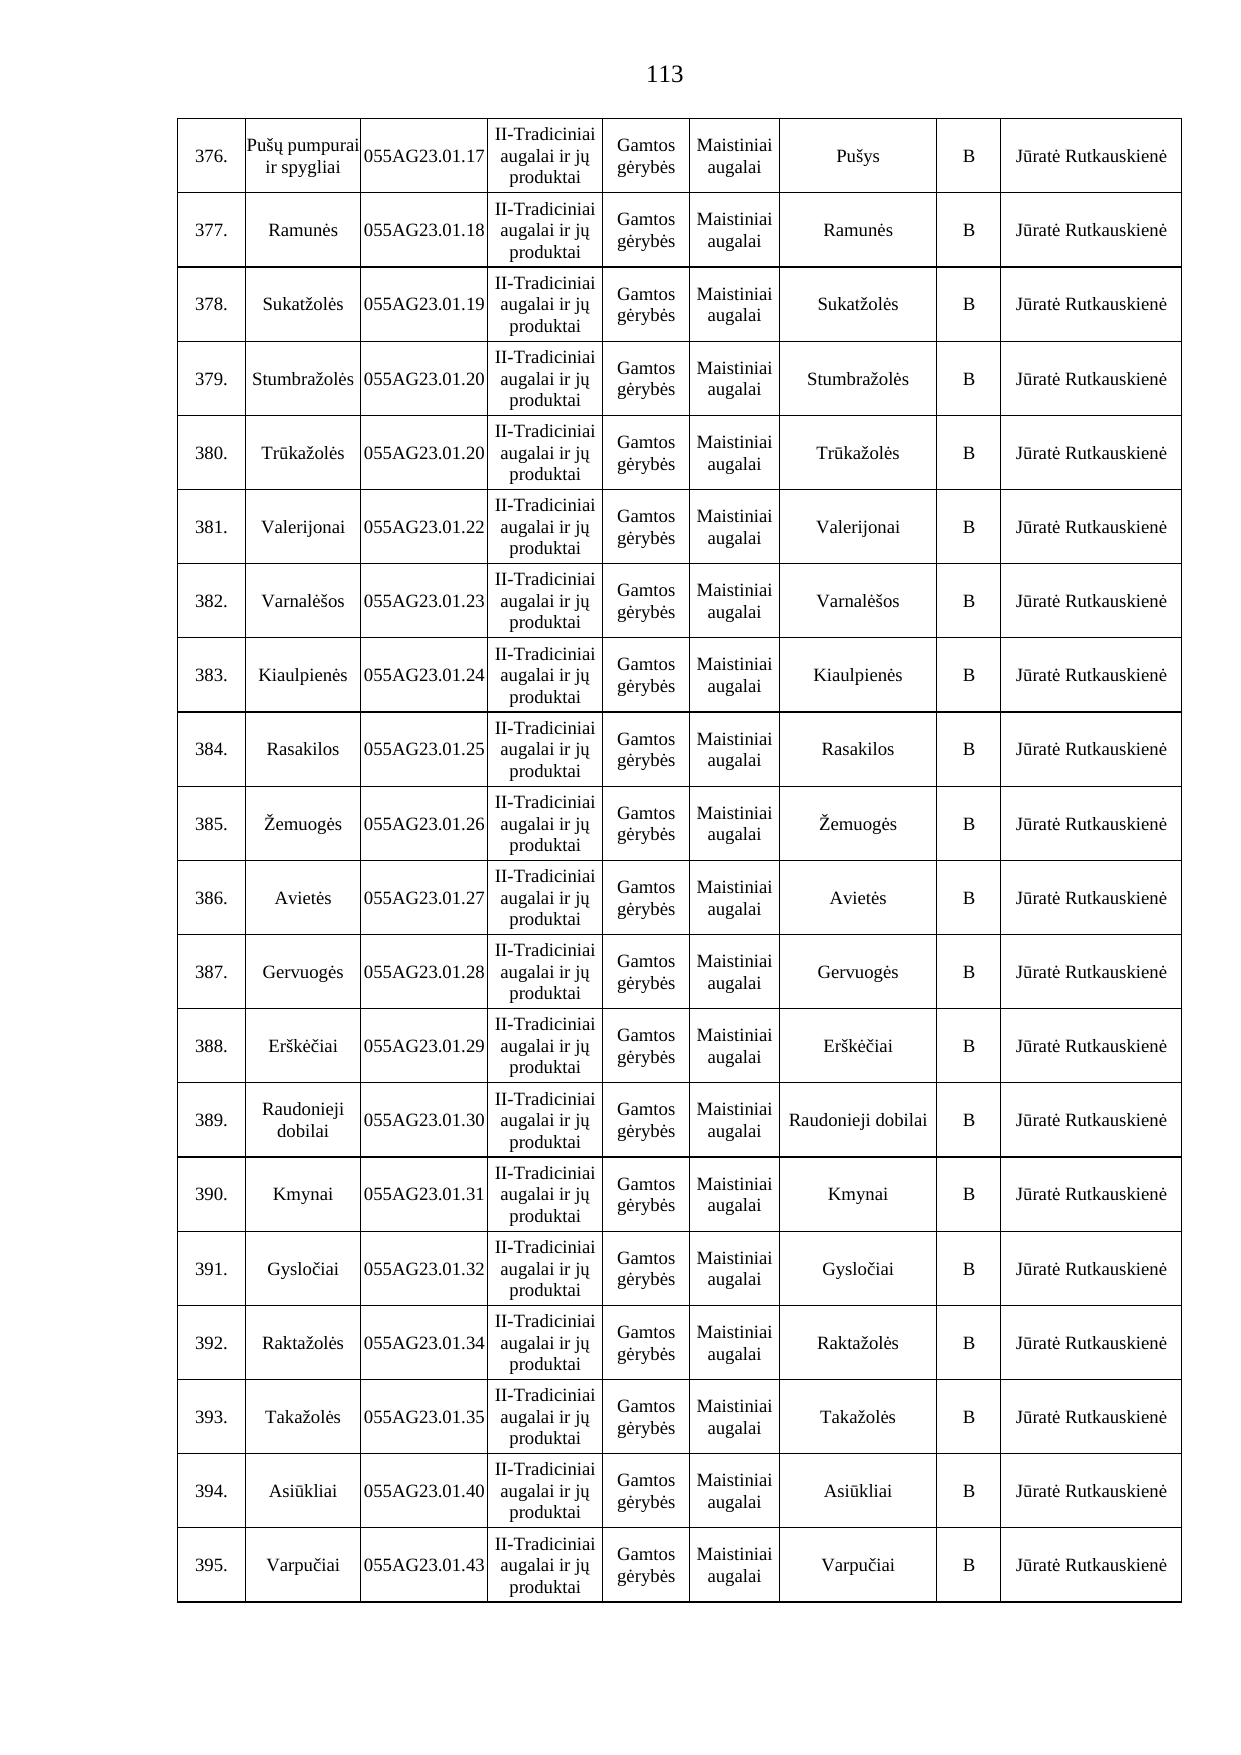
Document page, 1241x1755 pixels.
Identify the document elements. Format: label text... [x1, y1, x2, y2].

table_cell II-Tradiciniai augalai ir jų produktai [488, 1083, 602, 1156]
table_cell Gamtos gėrybės [603, 490, 689, 563]
table_cell Gervuogės [246, 935, 360, 1008]
table_cell B [937, 787, 1000, 860]
table_cell Ramunės [246, 193, 360, 266]
table_cell II-Tradiciniai augalai ir jų produktai [488, 1380, 602, 1453]
table_cell Gamtos gėrybės [603, 564, 689, 637]
table_cell Varnalėšos [780, 564, 936, 637]
table_cell Pušų pumpurai ir spygliai [246, 119, 360, 192]
table_cell Maistiniai augalai [690, 490, 779, 563]
table_cell 376. [178, 119, 245, 192]
table_cell 382. [178, 564, 245, 637]
table_cell Jūratė Rutkauskienė [1001, 1454, 1181, 1527]
table_cell Maistiniai augalai [690, 1528, 779, 1601]
table_cell B [937, 638, 1000, 711]
table_cell 055AG23.01.23 [361, 564, 487, 637]
table_cell Gamtos gėrybės [603, 1306, 689, 1379]
table_cell Gamtos gėrybės [603, 416, 689, 489]
table_cell II-Tradiciniai augalai ir jų produktai [488, 490, 602, 563]
table_cell Takažolės [246, 1380, 360, 1453]
table_cell 055AG23.01.20 [361, 416, 487, 489]
table_cell Jūratė Rutkauskienė [1001, 861, 1181, 934]
table_cell 388. [178, 1009, 245, 1082]
table_cell 055AG23.01.27 [361, 861, 487, 934]
table_cell Gamtos gėrybės [603, 119, 689, 192]
table_cell Gamtos gėrybės [603, 268, 689, 341]
table_cell Gamtos gėrybės [603, 1528, 689, 1601]
table_cell 393. [178, 1380, 245, 1453]
table_cell 055AG23.01.18 [361, 193, 487, 266]
table_cell 055AG23.01.28 [361, 935, 487, 1008]
table_cell Jūratė Rutkauskienė [1001, 638, 1181, 711]
table_cell 387. [178, 935, 245, 1008]
table_cell Avietės [780, 861, 936, 934]
table_cell Kiaulpienės [246, 638, 360, 711]
table_cell Trūkažolės [246, 416, 360, 489]
table_cell Gamtos gėrybės [603, 1454, 689, 1527]
table_cell Varpučiai [246, 1528, 360, 1601]
table_cell 055AG23.01.31 [361, 1158, 487, 1231]
table_cell 389. [178, 1083, 245, 1156]
table_cell II-Tradiciniai augalai ir jų produktai [488, 119, 602, 192]
table_cell Erškėčiai [246, 1009, 360, 1082]
table_cell Gamtos gėrybės [603, 1083, 689, 1156]
table_cell Maistiniai augalai [690, 787, 779, 860]
table_cell Gysločiai [246, 1232, 360, 1305]
table_cell Rasakilos [246, 713, 360, 786]
table_cell II-Tradiciniai augalai ir jų produktai [488, 342, 602, 415]
table_cell 383. [178, 638, 245, 711]
table_cell Gervuogės [780, 935, 936, 1008]
table_cell B [937, 1306, 1000, 1379]
table_cell Pušys [780, 119, 936, 192]
table_cell 055AG23.01.40 [361, 1454, 487, 1527]
table_cell Erškėčiai [780, 1009, 936, 1082]
table_cell Maistiniai augalai [690, 1158, 779, 1231]
table_cell II-Tradiciniai augalai ir jų produktai [488, 1528, 602, 1601]
table_cell Varpučiai [780, 1528, 936, 1601]
table_cell Maistiniai augalai [690, 935, 779, 1008]
table_cell Jūratė Rutkauskienė [1001, 935, 1181, 1008]
table_cell Raudonieji dobilai [780, 1083, 936, 1156]
table_cell Maistiniai augalai [690, 713, 779, 786]
table_cell Varnalėšos [246, 564, 360, 637]
table_cell Maistiniai augalai [690, 1232, 779, 1305]
table_cell Maistiniai augalai [690, 1306, 779, 1379]
table_cell B [937, 268, 1000, 341]
table_cell 384. [178, 713, 245, 786]
table_cell Sukatžolės [246, 268, 360, 341]
table_cell Raktažolės [780, 1306, 936, 1379]
table_cell Gamtos gėrybės [603, 342, 689, 415]
table_cell Jūratė Rutkauskienė [1001, 713, 1181, 786]
table_cell 055AG23.01.30 [361, 1083, 487, 1156]
table_cell Jūratė Rutkauskienė [1001, 1380, 1181, 1453]
table_cell 394. [178, 1454, 245, 1527]
table_cell Gamtos gėrybės [603, 935, 689, 1008]
table_cell Gamtos gėrybės [603, 713, 689, 786]
table_cell Avietės [246, 861, 360, 934]
table_cell 377. [178, 193, 245, 266]
table_cell B [937, 342, 1000, 415]
table_cell II-Tradiciniai augalai ir jų produktai [488, 787, 602, 860]
table_cell 055AG23.01.25 [361, 713, 487, 786]
table_cell Jūratė Rutkauskienė [1001, 416, 1181, 489]
table_cell Gysločiai [780, 1232, 936, 1305]
table_cell Jūratė Rutkauskienė [1001, 564, 1181, 637]
table_cell II-Tradiciniai augalai ir jų produktai [488, 564, 602, 637]
table_cell Maistiniai augalai [690, 564, 779, 637]
table_cell Maistiniai augalai [690, 638, 779, 711]
table_cell Trūkažolės [780, 416, 936, 489]
table_cell B [937, 1454, 1000, 1527]
table_cell Žemuogės [246, 787, 360, 860]
table_cell Maistiniai augalai [690, 861, 779, 934]
table_cell 392. [178, 1306, 245, 1379]
table_cell Gamtos gėrybės [603, 1158, 689, 1231]
table_cell Jūratė Rutkauskienė [1001, 193, 1181, 266]
table_cell 055AG23.01.34 [361, 1306, 487, 1379]
table_cell B [937, 564, 1000, 637]
table_cell Jūratė Rutkauskienė [1001, 1083, 1181, 1156]
table_cell Gamtos gėrybės [603, 193, 689, 266]
table_cell Takažolės [780, 1380, 936, 1453]
table_cell 378. [178, 268, 245, 341]
table_cell Asiūkliai [780, 1454, 936, 1527]
table_cell 055AG23.01.43 [361, 1528, 487, 1601]
table_cell II-Tradiciniai augalai ir jų produktai [488, 861, 602, 934]
table_cell Kmynai [780, 1158, 936, 1231]
table_cell 381. [178, 490, 245, 563]
table_cell 055AG23.01.20 [361, 342, 487, 415]
table_cell 055AG23.01.26 [361, 787, 487, 860]
table_cell Jūratė Rutkauskienė [1001, 268, 1181, 341]
table_cell Jūratė Rutkauskienė [1001, 1528, 1181, 1601]
table_cell B [937, 1083, 1000, 1156]
table_cell Jūratė Rutkauskienė [1001, 1306, 1181, 1379]
table_cell B [937, 861, 1000, 934]
table_cell 055AG23.01.29 [361, 1009, 487, 1082]
table_cell II-Tradiciniai augalai ir jų produktai [488, 416, 602, 489]
table_cell Žemuogės [780, 787, 936, 860]
table_cell Stumbražolės [246, 342, 360, 415]
table_cell 055AG23.01.35 [361, 1380, 487, 1453]
table_cell Maistiniai augalai [690, 416, 779, 489]
table_cell Raudonieji dobilai [246, 1083, 360, 1156]
table_cell 395. [178, 1528, 245, 1601]
table_cell Gamtos gėrybės [603, 1232, 689, 1305]
table_cell Maistiniai augalai [690, 1083, 779, 1156]
table_cell 386. [178, 861, 245, 934]
table_cell II-Tradiciniai augalai ir jų produktai [488, 935, 602, 1008]
table_cell 390. [178, 1158, 245, 1231]
table_cell B [937, 1158, 1000, 1231]
table_cell 385. [178, 787, 245, 860]
table_cell 055AG23.01.22 [361, 490, 487, 563]
table_cell Maistiniai augalai [690, 1380, 779, 1453]
table_cell 055AG23.01.32 [361, 1232, 487, 1305]
table_cell B [937, 119, 1000, 192]
table_cell II-Tradiciniai augalai ir jų produktai [488, 193, 602, 266]
table_cell Jūratė Rutkauskienė [1001, 787, 1181, 860]
table_cell II-Tradiciniai augalai ir jų produktai [488, 1306, 602, 1379]
table_cell 380. [178, 416, 245, 489]
table_cell Raktažolės [246, 1306, 360, 1379]
table_cell Jūratė Rutkauskienė [1001, 342, 1181, 415]
table_cell Asiūkliai [246, 1454, 360, 1527]
table_cell Ramunės [780, 193, 936, 266]
table_cell II-Tradiciniai augalai ir jų produktai [488, 713, 602, 786]
table_cell B [937, 1009, 1000, 1082]
table_cell Kmynai [246, 1158, 360, 1231]
table_cell II-Tradiciniai augalai ir jų produktai [488, 268, 602, 341]
table_cell Maistiniai augalai [690, 268, 779, 341]
table_cell Jūratė Rutkauskienė [1001, 1009, 1181, 1082]
table_cell Kiaulpienės [780, 638, 936, 711]
table_cell Sukatžolės [780, 268, 936, 341]
table_cell Maistiniai augalai [690, 193, 779, 266]
table_cell Gamtos gėrybės [603, 861, 689, 934]
table_cell B [937, 1528, 1000, 1601]
table_cell Maistiniai augalai [690, 1009, 779, 1082]
table_cell 055AG23.01.17 [361, 119, 487, 192]
table_cell Gamtos gėrybės [603, 1009, 689, 1082]
table_cell 055AG23.01.24 [361, 638, 487, 711]
table_cell Rasakilos [780, 713, 936, 786]
table_cell 379. [178, 342, 245, 415]
table_cell B [937, 935, 1000, 1008]
table_cell 391. [178, 1232, 245, 1305]
table_cell Maistiniai augalai [690, 1454, 779, 1527]
table_cell Gamtos gėrybės [603, 638, 689, 711]
table_cell B [937, 416, 1000, 489]
table_cell Jūratė Rutkauskienė [1001, 1158, 1181, 1231]
table_cell B [937, 713, 1000, 786]
table_cell B [937, 193, 1000, 266]
table_cell Gamtos gėrybės [603, 787, 689, 860]
table_cell II-Tradiciniai augalai ir jų produktai [488, 1009, 602, 1082]
table_cell Valerijonai [780, 490, 936, 563]
table_cell Maistiniai augalai [690, 119, 779, 192]
table_cell II-Tradiciniai augalai ir jų produktai [488, 638, 602, 711]
table_cell Stumbražolės [780, 342, 936, 415]
table_cell Maistiniai augalai [690, 342, 779, 415]
table_cell B [937, 1380, 1000, 1453]
table_cell II-Tradiciniai augalai ir jų produktai [488, 1454, 602, 1527]
table_cell 055AG23.01.19 [361, 268, 487, 341]
table_cell Gamtos gėrybės [603, 1380, 689, 1453]
table_cell Jūratė Rutkauskienė [1001, 1232, 1181, 1305]
table_cell Jūratė Rutkauskienė [1001, 490, 1181, 563]
table_cell B [937, 1232, 1000, 1305]
table_cell II-Tradiciniai augalai ir jų produktai [488, 1158, 602, 1231]
table_cell II-Tradiciniai augalai ir jų produktai [488, 1232, 602, 1305]
table_cell Valerijonai [246, 490, 360, 563]
table_cell B [937, 490, 1000, 563]
table_cell Jūratė Rutkauskienė [1001, 119, 1181, 192]
